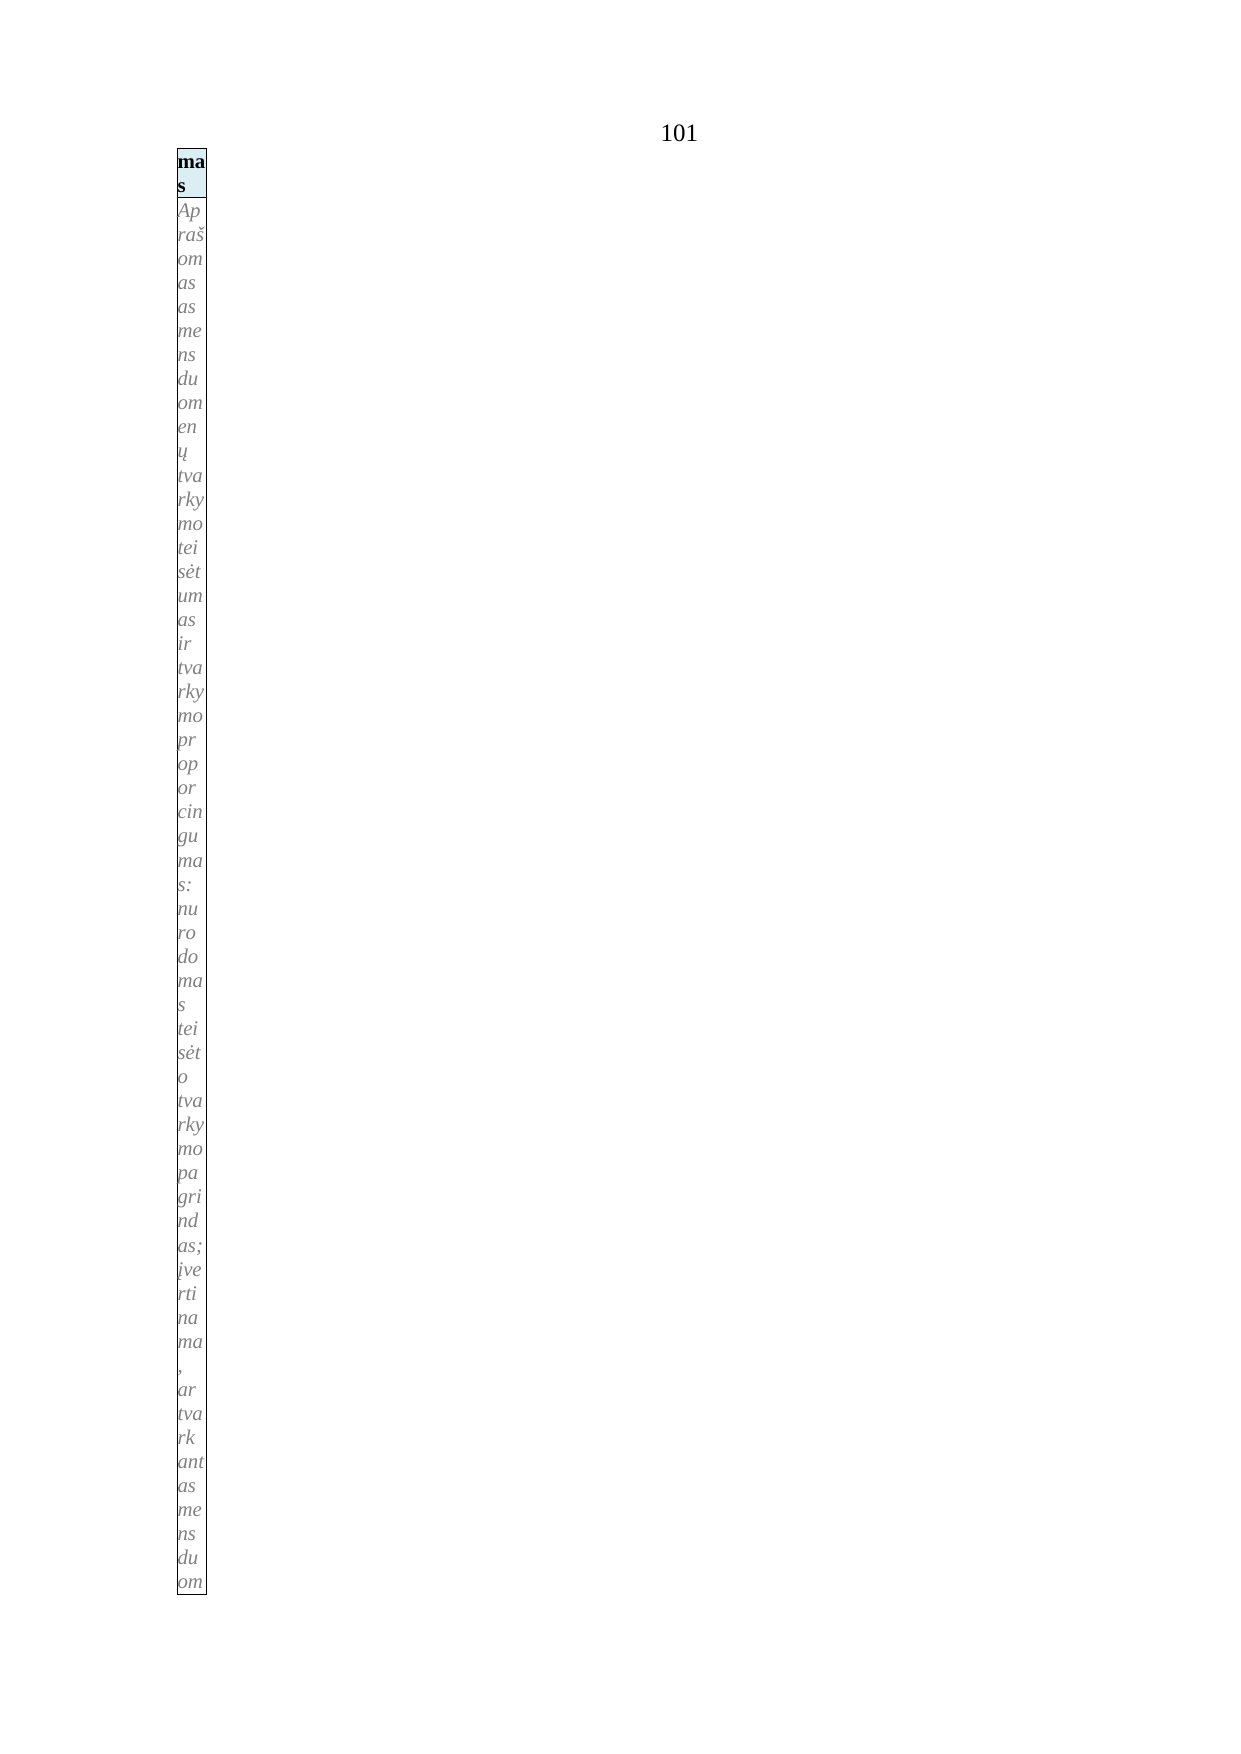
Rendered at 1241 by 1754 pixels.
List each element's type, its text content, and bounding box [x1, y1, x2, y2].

table_cell Aprašomas asmens duomenų tvarkymo teisėtumas ir tvarkymo proporcingumas: nurodomas teisėto tvarkymo pagrindas; įvertinama, ar tvarkant asmens duom [178, 198, 206, 1593]
table_cell mas [178, 149, 206, 197]
